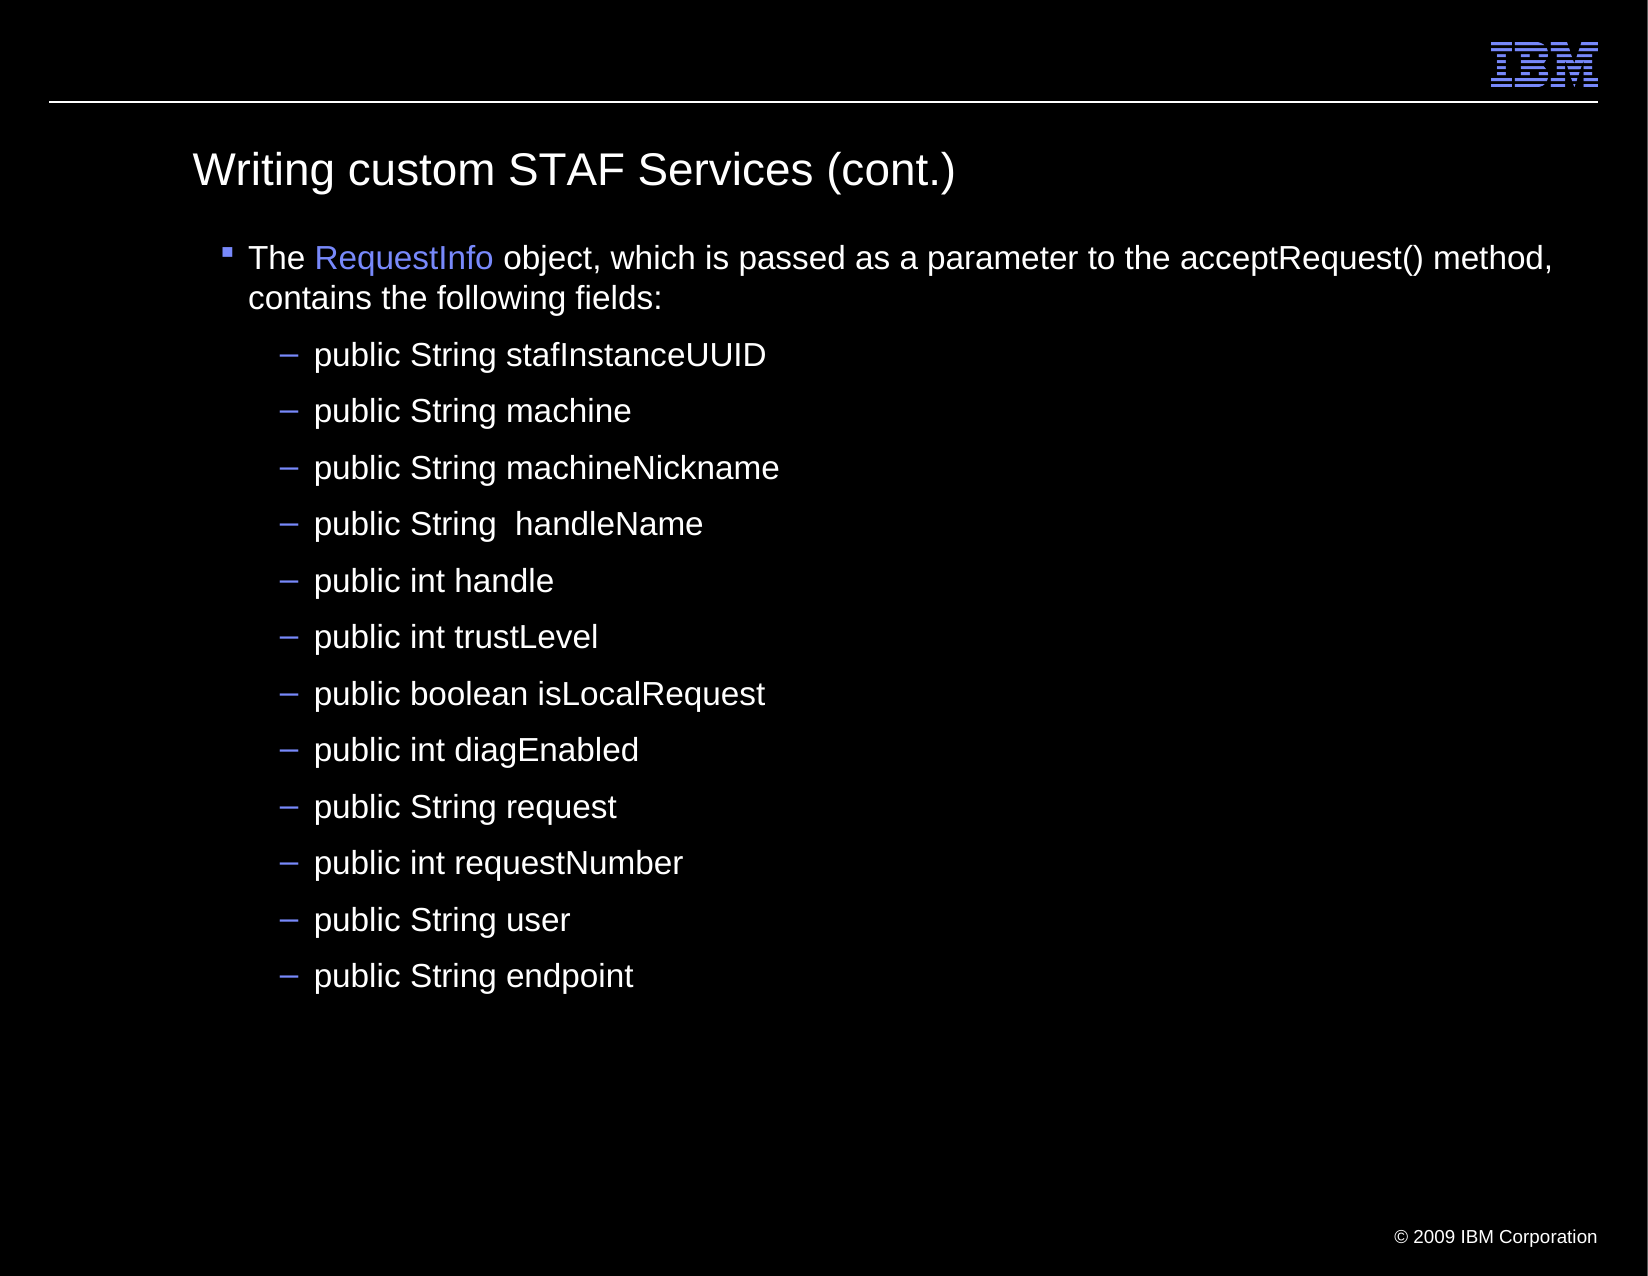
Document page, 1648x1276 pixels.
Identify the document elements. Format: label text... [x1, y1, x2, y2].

text_box The RequestInfo object, which is passed as a parameter to the acceptRequest() method, contains the following fields: public String stafInstanceUUID public String machine public String machineNickname public String handleName public int handle public int trustLevel public boolean isLocalRequest public int diagEnabled public String request public int requestNumber public String user public String endpoint [219, 236, 1570, 1047]
title Writing custom STAF Services (cont.) [175, 137, 1648, 231]
picture [1491, 42, 1598, 87]
